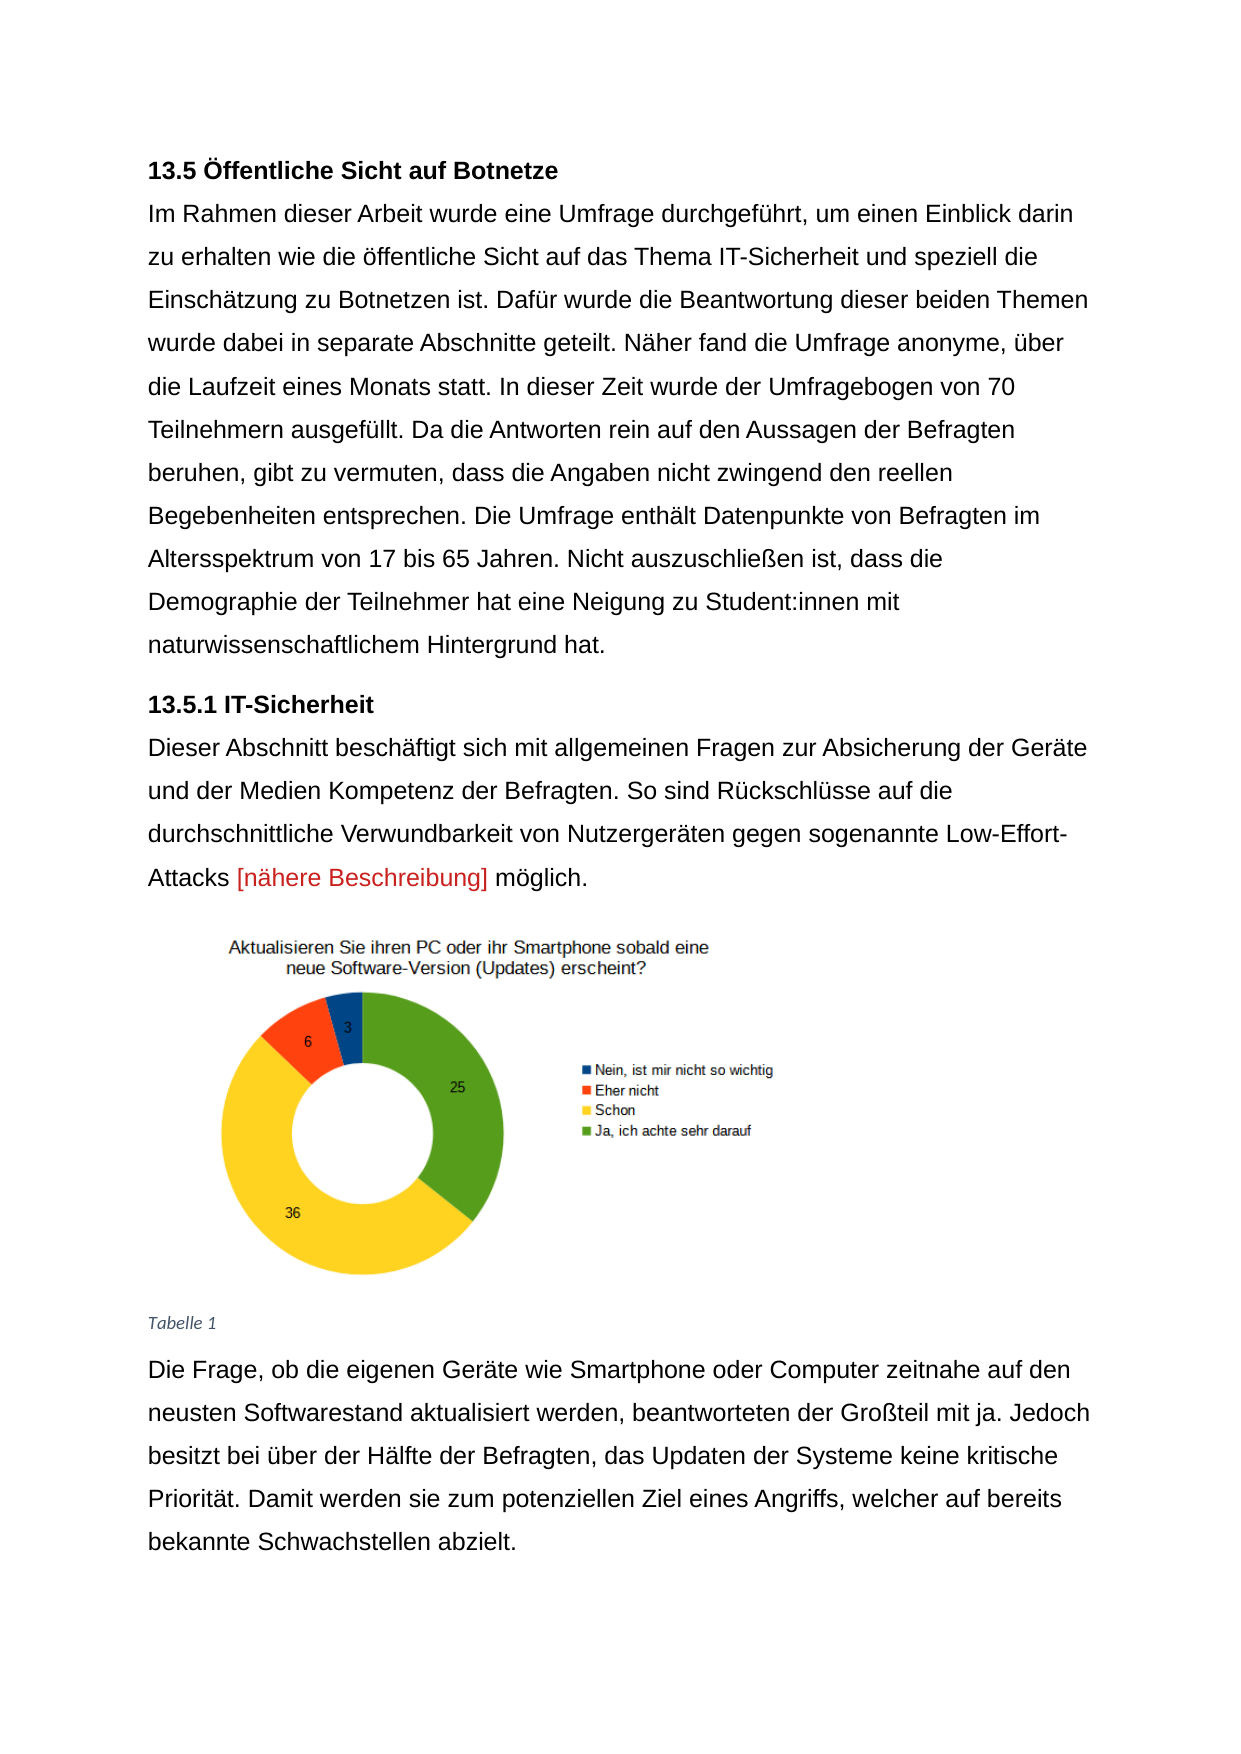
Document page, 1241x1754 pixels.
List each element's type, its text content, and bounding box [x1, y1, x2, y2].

text Dieser Abschnitt beschäftigt sich mit allgemeinen Fragen zur Absicherung der Geräte und der Medien Kompetenz der Befragten. So sind Rückschlüsse auf die durchschnittliche Verwundbarkeit von Nutzergeräten gegen sogenannte Low-Effort-Attacks [nähere Beschreibung] möglich. [148, 733, 1093, 891]
subtitle 13.5 Öffentliche Sicht auf Botnetze [148, 156, 1093, 185]
text Tabelle 1 [148, 1311, 1093, 1334]
subtitle 13.5.1 IT-Sicherheit [148, 690, 1093, 719]
text Im Rahmen dieser Arbeit wurde eine Umfrage durchgeführt, um einen Einblick darin zu erhalten wie die öffentliche Sicht auf das Thema IT-Sicherheit und speziell die Einschätzung zu Botnetzen ist. Dafür wurde die Beantwortung dieser beiden Themen wurde dabei in separate Abschnitte geteilt. Näher fand die Umfrage anonyme, über die Laufzeit eines Monats statt. In dieser Zeit wurde der Umfragebogen von 70 Teilnehmern ausgefüllt. Da die Antworten rein auf den Aussagen der Befragten beruhen, gibt zu vermuten, dass die Angaben nicht zwingend den reellen Begebenheiten entsprechen. Die Umfrage enthält Datenpunkte von Befragten im Altersspektrum von 17 bis 65 Jahren. Nicht auszuschließen ist, dass die Demographie der Teilnehmer hat eine Neigung zu Student:innen mit naturwissenschaftlichem Hintergrund hat. [148, 199, 1093, 659]
text Die Frage, ob die eigenen Geräte wie Smartphone oder Computer zeitnahe auf den neusten Softwarestand aktualisiert werden, beantworteten der Großteil mit ja. Jedoch besitzt bei über der Hälfte der Befragten, das Updaten der Systeme keine kritische Priorität. Damit werden sie zum potenziellen Ziel eines Angriffs, welcher auf bereits bekannte Schwachstellen abzielt. [148, 1354, 1093, 1556]
